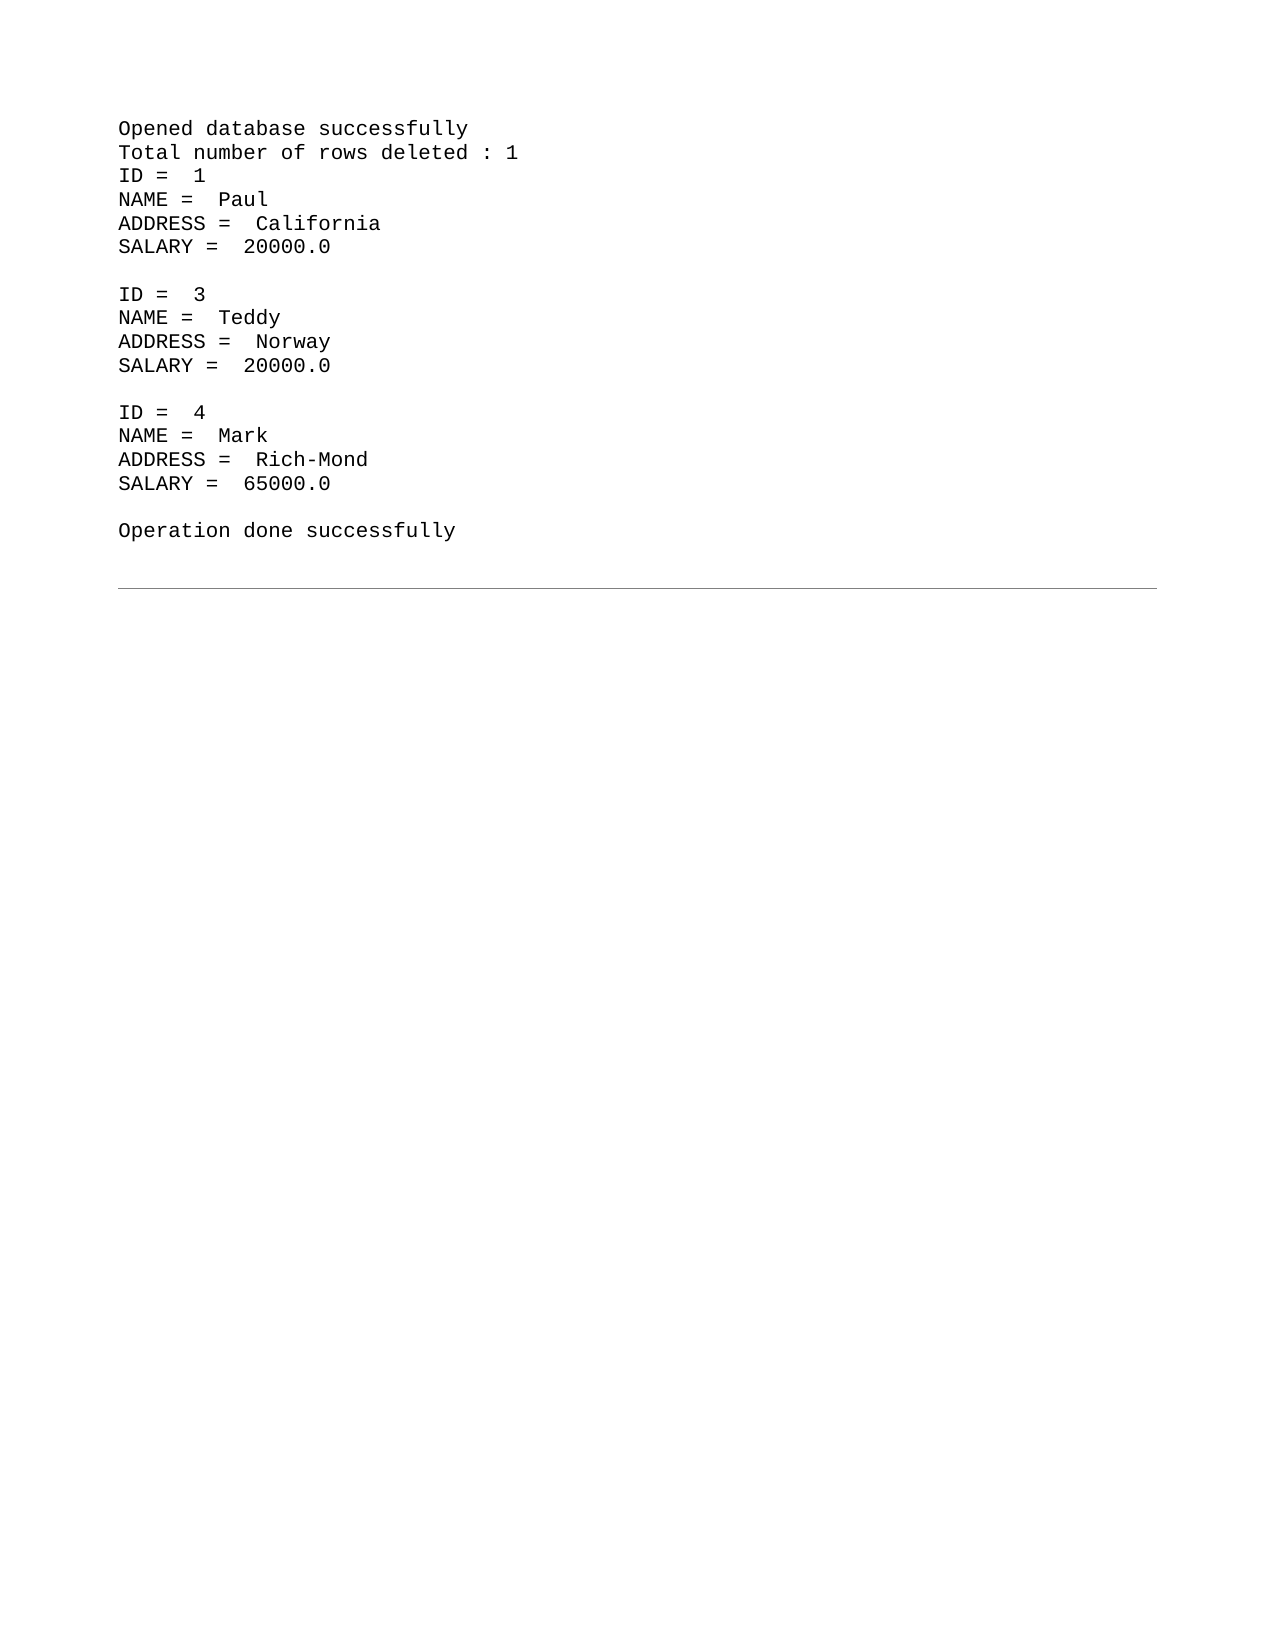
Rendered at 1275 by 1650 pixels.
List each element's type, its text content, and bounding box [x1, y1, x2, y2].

text SALARY = 20000.0 [118, 236, 1157, 260]
text NAME = Mark [118, 426, 1157, 449]
text SALARY = 65000.0 [118, 473, 1157, 496]
text ADDRESS = California [118, 213, 1157, 236]
text NAME = Paul [118, 189, 1157, 213]
text Operation done successfully [118, 520, 1157, 544]
text Opened database successfully [118, 118, 1157, 142]
text ADDRESS = Rich-Mond [118, 449, 1157, 473]
text Total number of rows deleted : 1 [118, 142, 1157, 165]
text ID = 3 [118, 284, 1157, 307]
text SALARY = 20000.0 [118, 354, 1157, 378]
text ADDRESS = Norway [118, 331, 1157, 354]
text ID = 4 [118, 402, 1157, 426]
text NAME = Teddy [118, 307, 1157, 331]
text ID = 1 [118, 165, 1157, 189]
